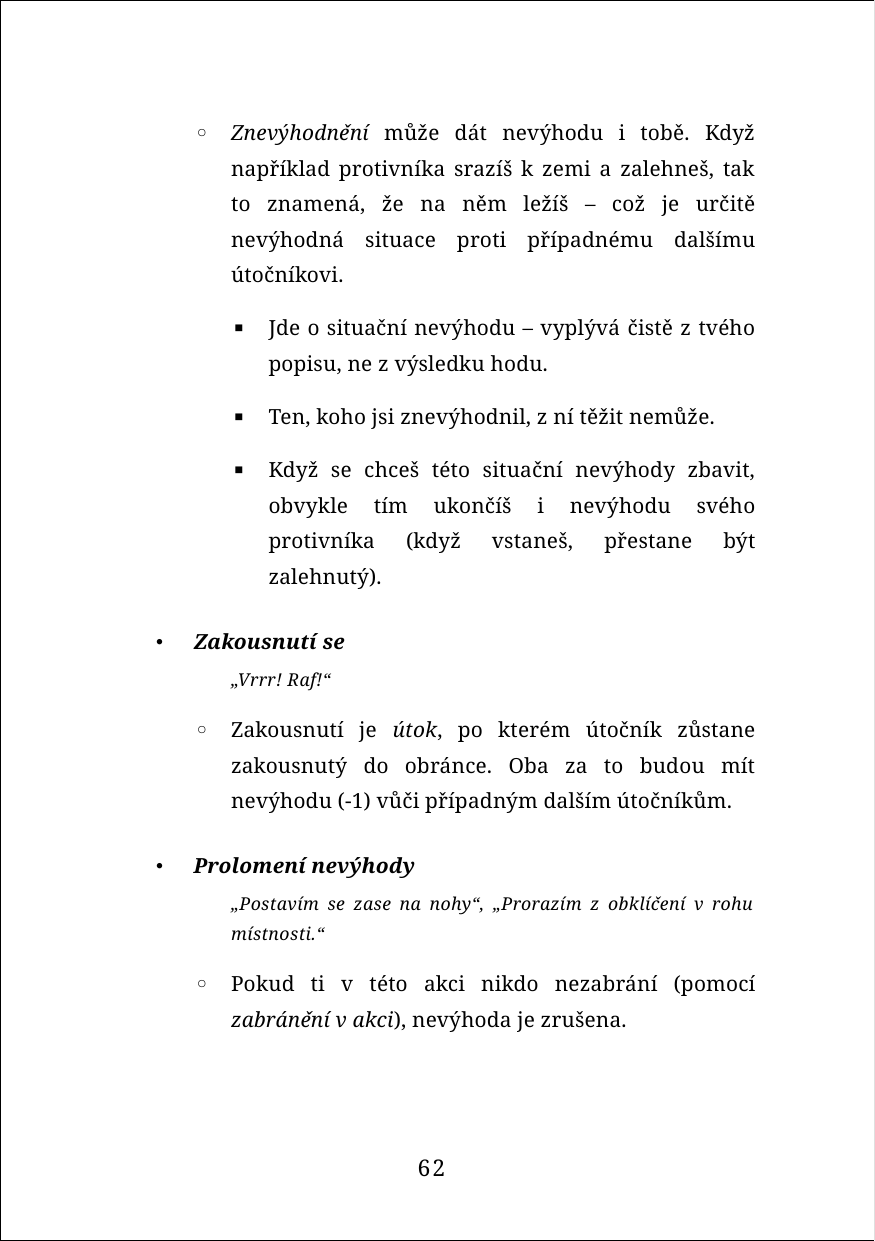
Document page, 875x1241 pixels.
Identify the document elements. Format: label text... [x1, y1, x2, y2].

list Pokud ti v této akci nikdo nezabrání (pomocí zabránění v akci), nevýhoda je zrušena. [193, 969, 756, 1033]
subtitle Zakousnutí se [156, 627, 756, 656]
subtitle Prolomení nevýhody [156, 851, 756, 880]
list Zakousnutí je útok, po kterém útočník zůstane zakousnutý do obránce. Oba za to budou mít nevýhodu (-1) vůči případným dalším útočníkům. [193, 715, 756, 815]
list Když se chceš této situační nevýhody zbavit, obvykle tím ukončíš i nevýhodu svého protivníka (když vstaneš, přestane být zalehnutý). [231, 456, 756, 591]
list Jde o situační nevýhodu – vyplývá čistě z tvého popisu, ne z výsledku hodu. [231, 313, 756, 377]
list Ten, koho jsi znevýhodnil, z ní těžit nemůže. [231, 402, 756, 431]
list Znevýhodnění může dát nevýhodu i tobě. Když například protivníka srazíš k zemi a zalehneš, tak to znamená, že na něm ležíš – což je určitě nevýhodná situace proti případnému dalšímu útočníkovi. [193, 118, 756, 289]
list „Vrrr! Raf!“ [193, 667, 756, 691]
list „Postavím se zase na nohy“, „Prorazím z obklíčení v rohu místnosti.“ [193, 891, 756, 946]
